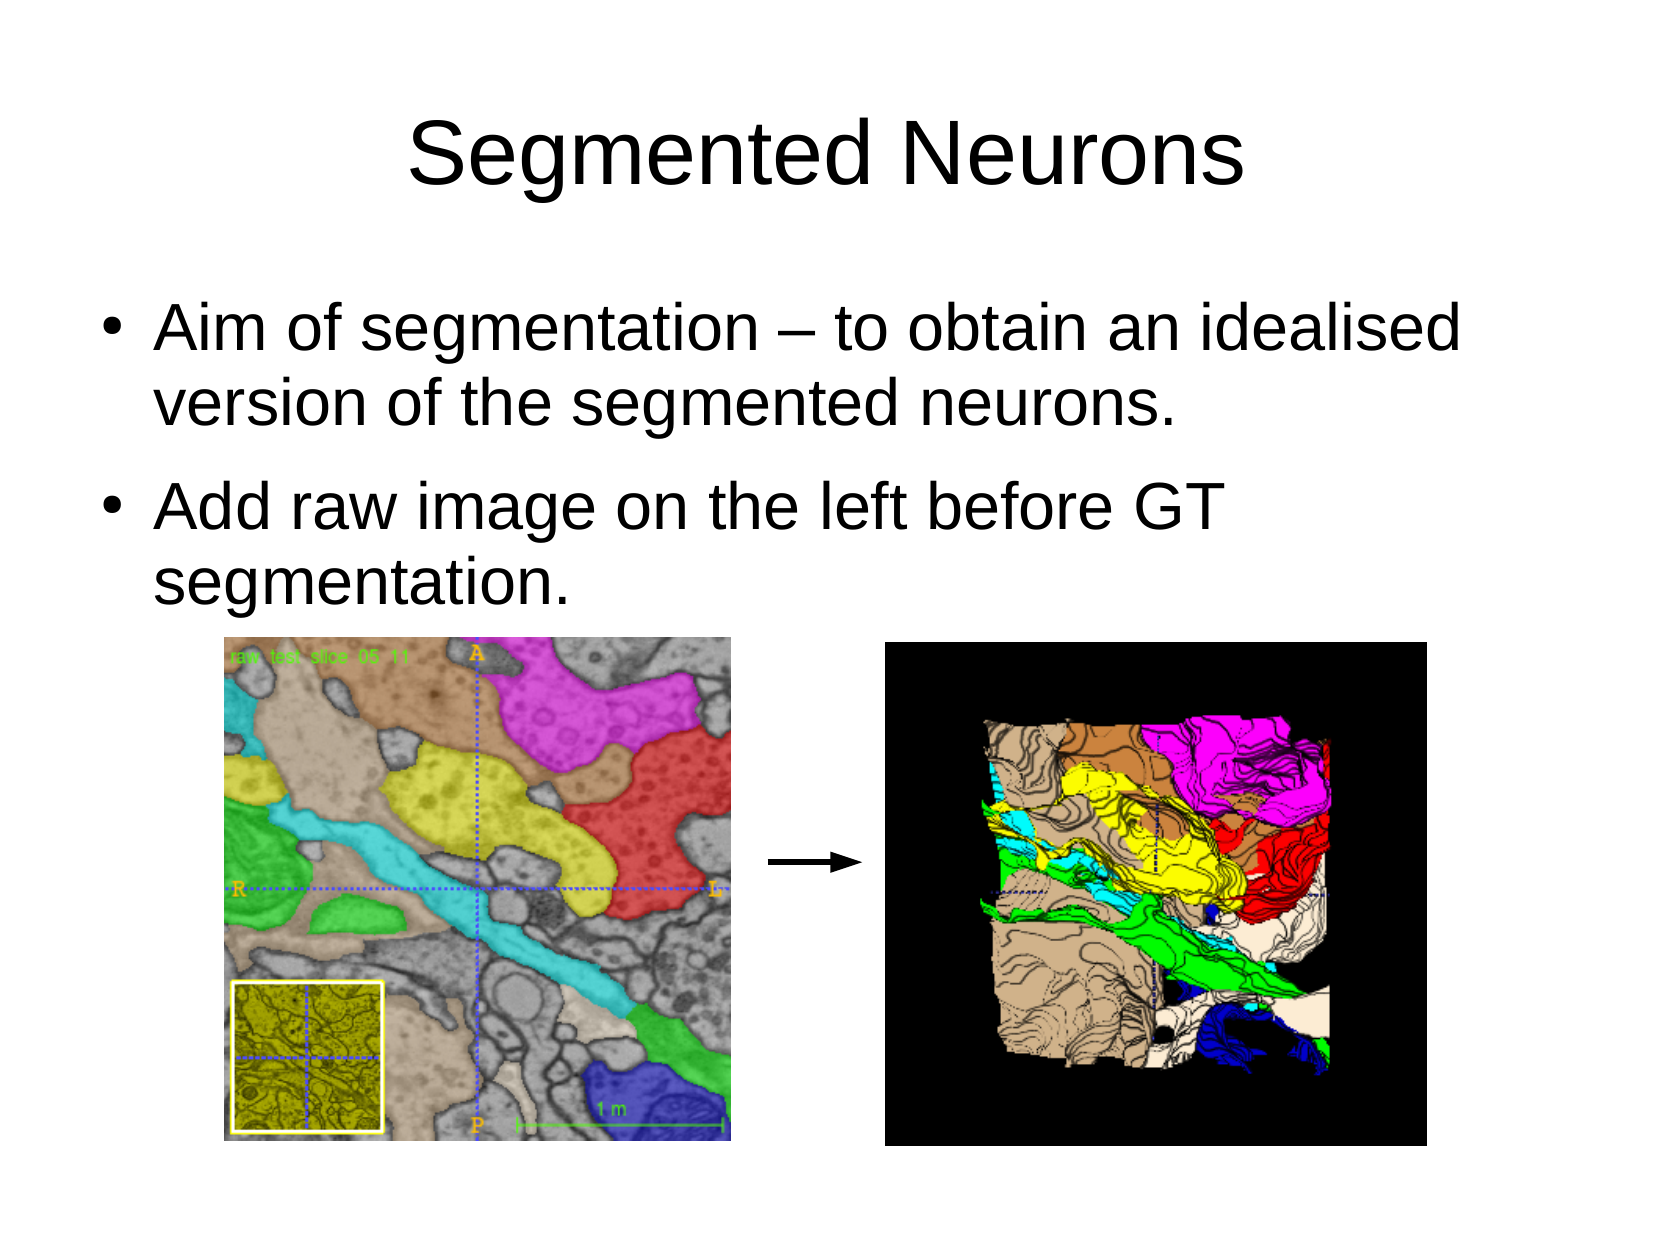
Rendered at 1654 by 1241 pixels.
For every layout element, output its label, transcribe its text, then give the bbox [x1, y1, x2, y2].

list Aim of segmentation – to obtain an idealised version of the segmented neurons. Add raw image on the left before GT segmentation. [82, 290, 1571, 1010]
picture [885, 642, 1427, 1146]
title Segmented Neurons [82, 49, 1571, 257]
picture [224, 637, 731, 1141]
